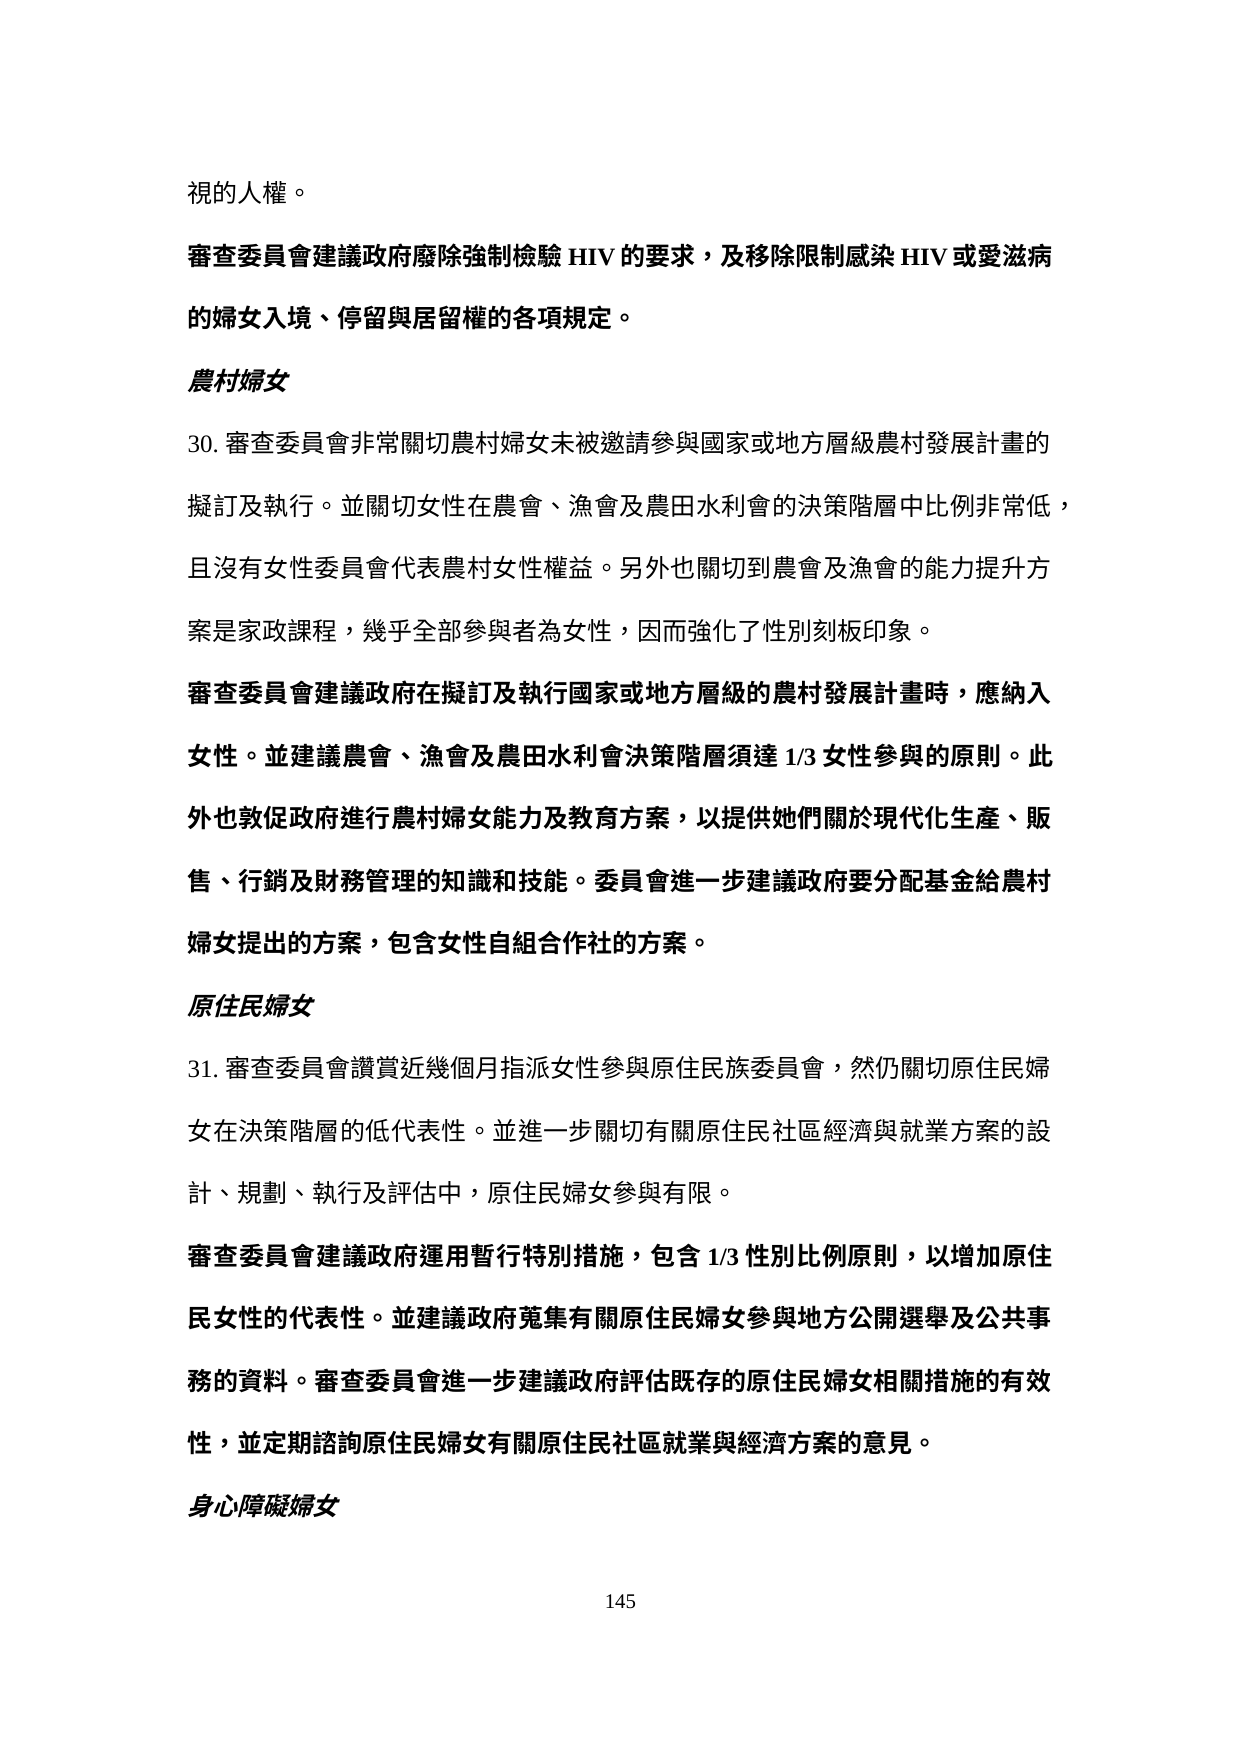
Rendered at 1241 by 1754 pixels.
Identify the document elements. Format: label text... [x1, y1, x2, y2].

text 31. 審查委員會讚賞近幾個月指派女性參與原住民族委員會，然仍關切原住民婦女在決策階層的低代表性。並進一步關切有關原住民社區經濟與就業方案的設計、規劃、執行及評估中，原住民婦女參與有限。 [187, 1025, 1053, 1212]
text 審查委員會建議政府運用暫行特別措施，包含1/3性別比例原則，以增加原住民女性的代表性。並建議政府蒐集有關原住民婦女參與地方公開選舉及公共事務的資料。審查委員會進一步建議政府評估既存的原住民婦女相關措施的有效性，並定期諮詢原住民婦女有關原住民社區就業與經濟方案的意見。 [187, 1212, 1053, 1462]
text 視的人權。 [188, 150, 1053, 212]
text 30. 審查委員會非常關切農村婦女未被邀請參與國家或地方層級農村發展計畫的擬訂及執行。並關切女性在農會、漁會及農田水利會的決策階層中比例非常低，且沒有女性委員會代表農村女性權益。另外也關切到農會及漁會的能力提升方案是家政課程，幾乎全部參與者為女性，因而強化了性別刻板印象。 [187, 400, 1053, 650]
text 身心障礙婦女 [187, 1462, 1053, 1525]
text 農村婦女 [187, 337, 1053, 400]
text 原住民婦女 [187, 962, 1053, 1025]
text 審查委員會建議政府廢除強制檢驗HIV的要求，及移除限制感染HIV或愛滋病的婦女入境、停留與居留權的各項規定。 [187, 212, 1053, 337]
text 審查委員會建議政府在擬訂及執行國家或地方層級的農村發展計畫時，應納入女性。並建議農會、漁會及農田水利會決策階層須達1/3女性參與的原則。此外也敦促政府進行農村婦女能力及教育方案，以提供她們關於現代化生產、販售、行銷及財務管理的知識和技能。委員會進一步建議政府要分配基金給農村婦女提出的方案，包含女性自組合作社的方案。 [187, 650, 1053, 962]
